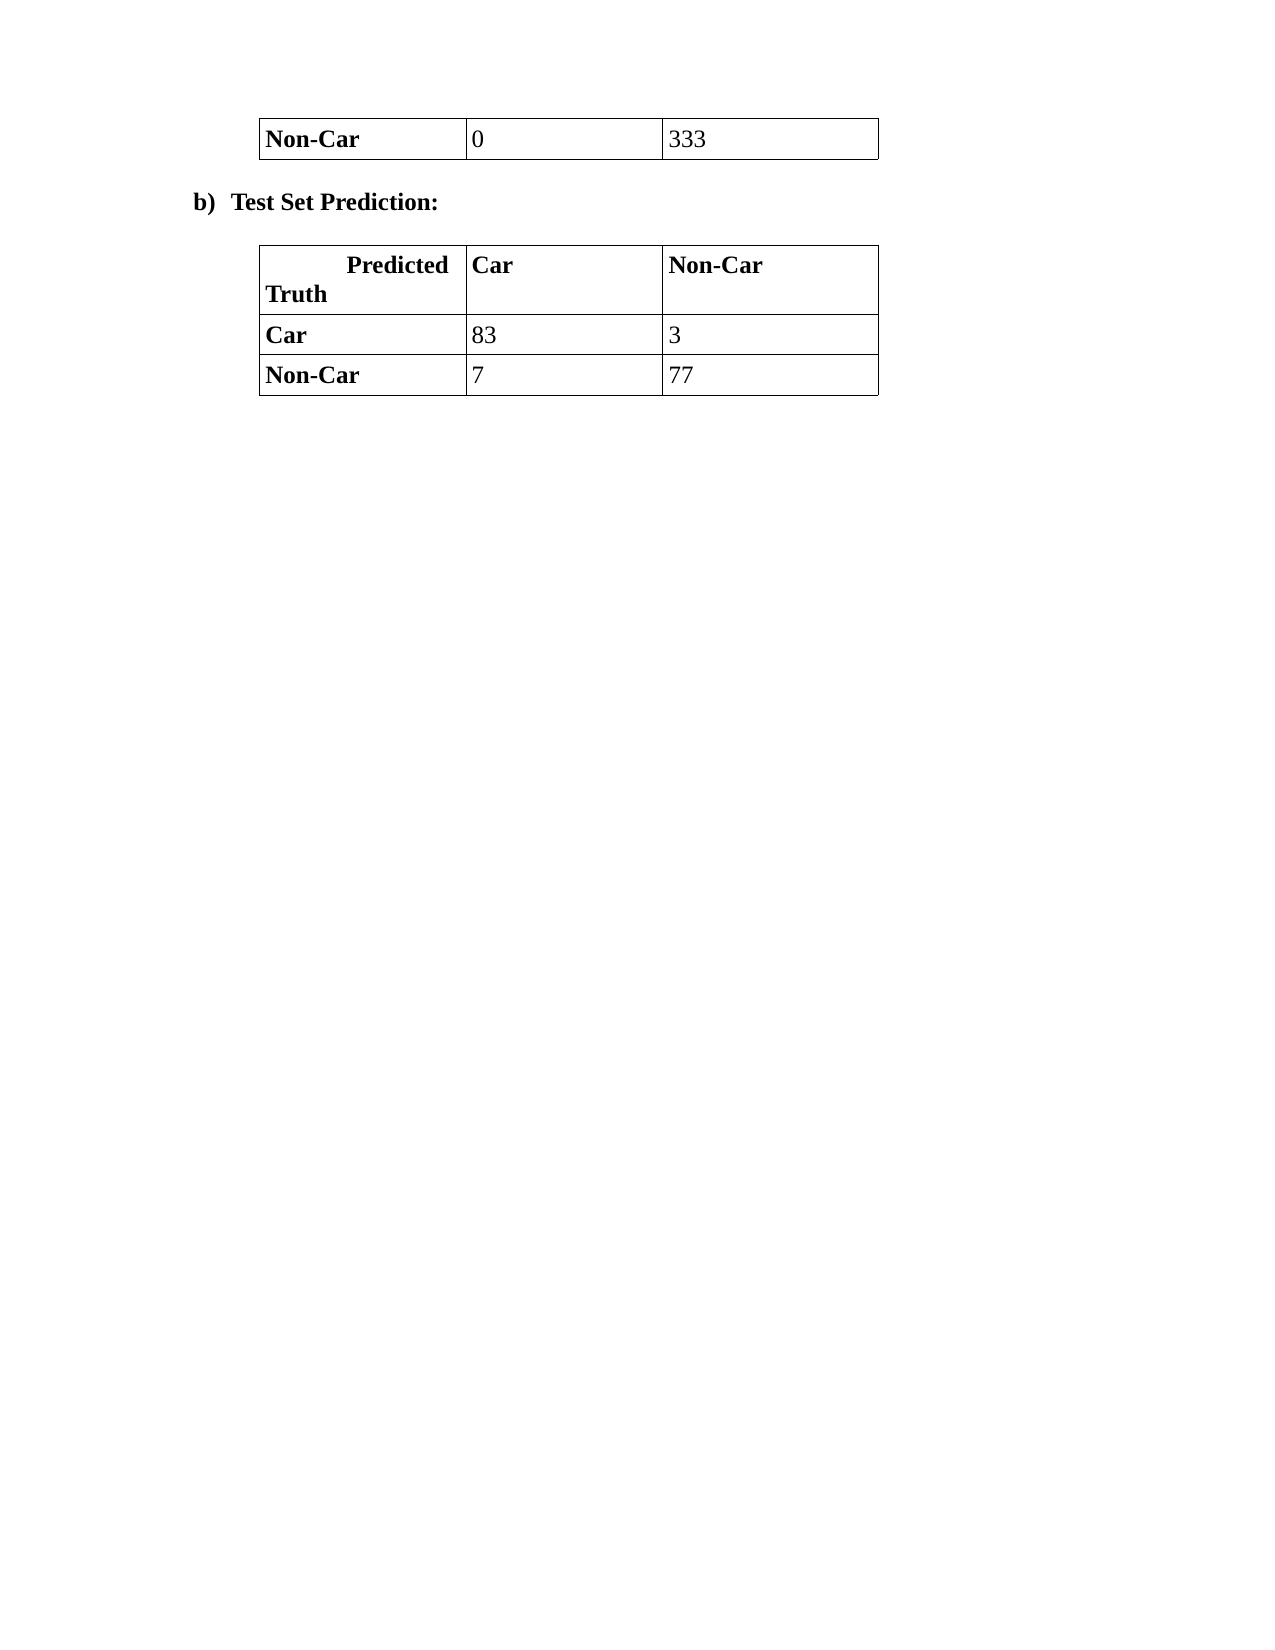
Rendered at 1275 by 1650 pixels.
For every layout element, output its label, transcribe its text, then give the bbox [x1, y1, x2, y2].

table_header Predicted Truth [260, 246, 466, 314]
table_cell 83 [467, 315, 662, 354]
table_cell 7 [467, 355, 662, 394]
table_header Non-Car [663, 246, 878, 314]
table_header Car [467, 246, 662, 314]
table_cell Non-Car [260, 119, 466, 158]
table_cell Non-Car [260, 355, 466, 394]
table_cell 333 [663, 119, 878, 158]
table_cell 0 [467, 119, 662, 158]
table_cell Car [260, 315, 466, 354]
table_cell 77 [663, 355, 878, 394]
list Test Set Prediction: [193, 187, 1157, 216]
table_cell 3 [663, 315, 878, 354]
